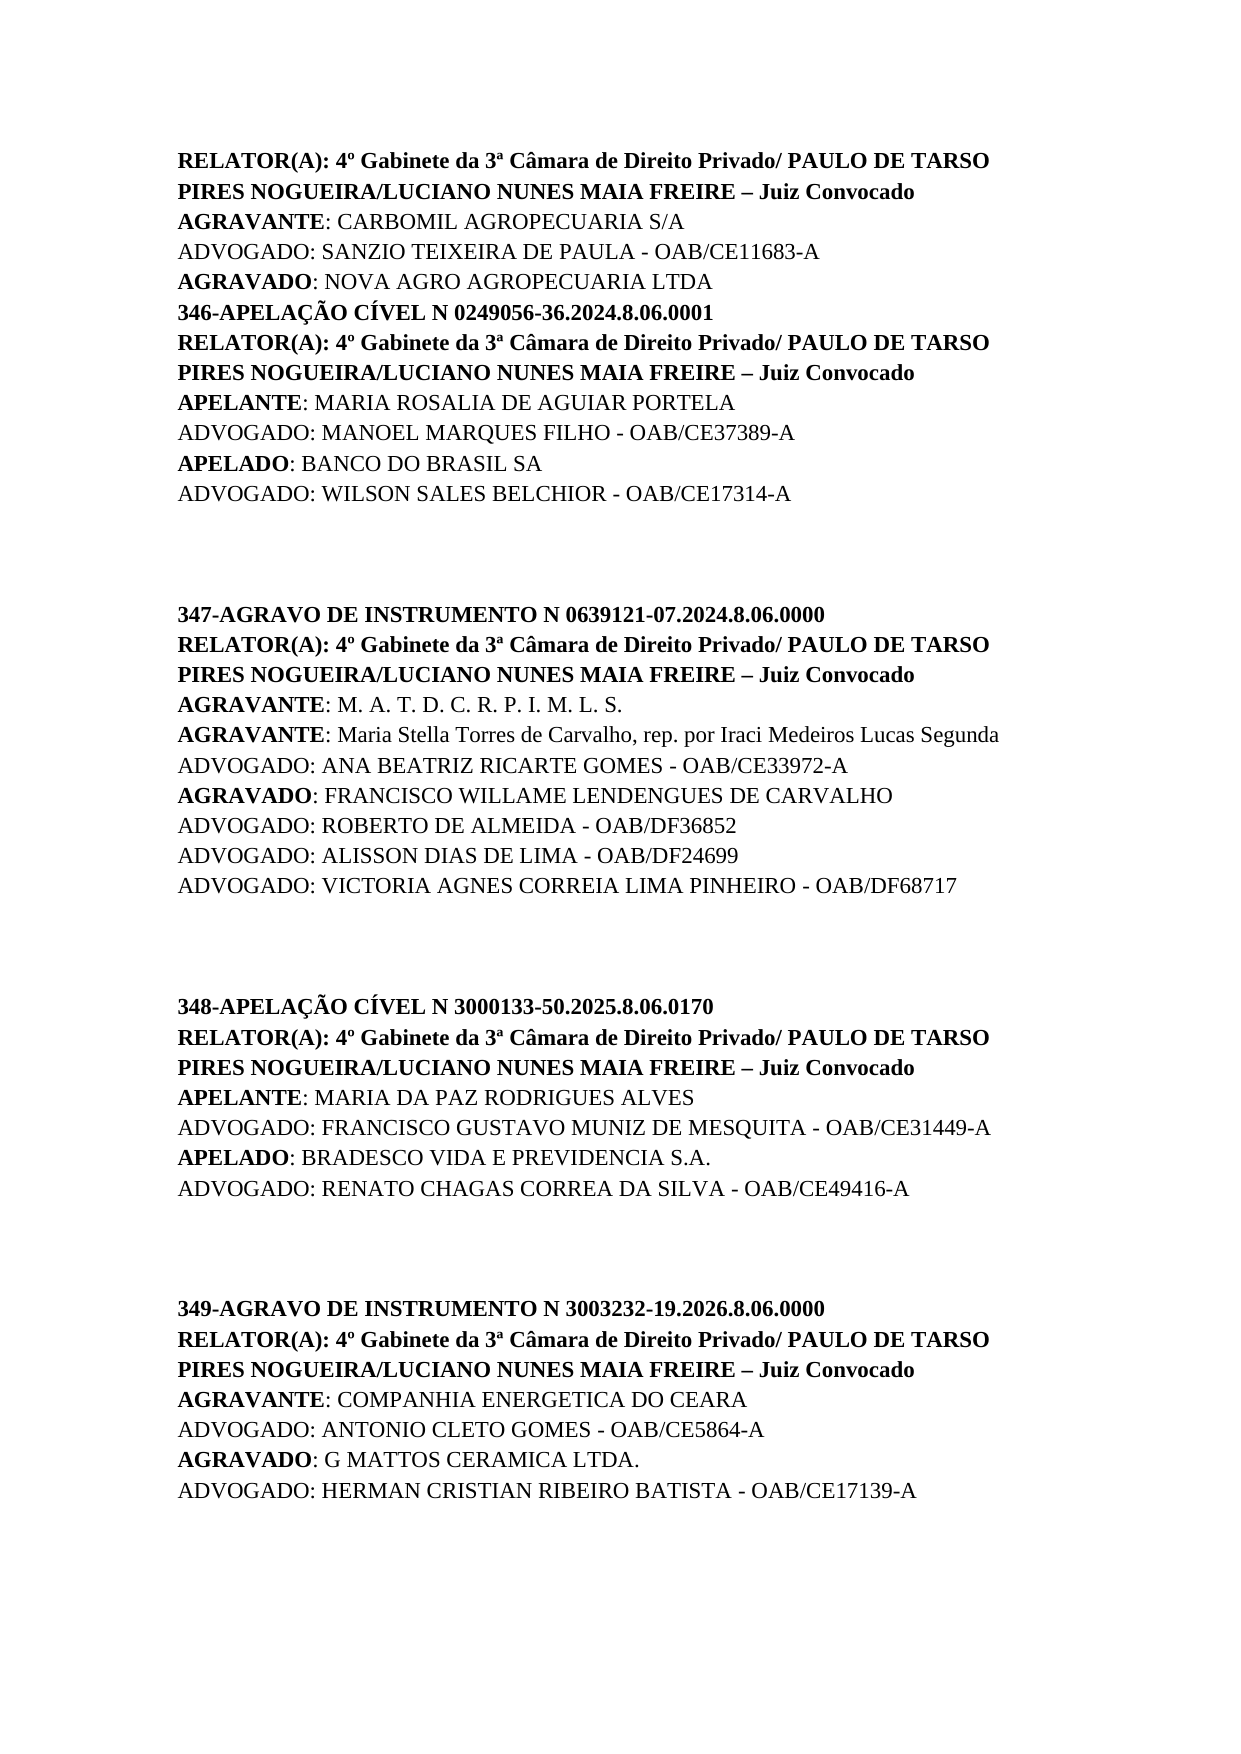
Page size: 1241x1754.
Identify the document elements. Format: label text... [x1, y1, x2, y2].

text RELATOR(A): 4º Gabinete da 3ª Câmara de Direito Privado/ PAULO DE TARSO PIRES NOGUEIRA/LUCIANO NUNES MAIA FREIRE – Juiz Convocado AGRAVANTE: CARBOMIL AGROPECUARIA S/A ADVOGADO: SANZIO TEIXEIRA DE PAULA - OAB/CE11683-A AGRAVADO: NOVA AGRO AGROPECUARIA LTDA 346-APELAÇÃO CÍVEL N 0249056-36.2024.8.06.0001 RELATOR(A): 4º Gabinete da 3ª Câmara de Direito Privado/ PAULO DE TARSO PIRES NOGUEIRA/LUCIANO NUNES MAIA FREIRE – Juiz Convocado APELANTE: MARIA ROSALIA DE AGUIAR PORTELA ADVOGADO: MANOEL MARQUES FILHO - OAB/CE37389-A APELADO: BANCO DO BRASIL SA ADVOGADO: WILSON SALES BELCHIOR - OAB/CE17314-A 347-AGRAVO DE INSTRUMENTO N 0639121-07.2024.8.06.0000 RELATOR(A): 4º Gabinete da 3ª Câmara de Direito Privado/ PAULO DE TARSO PIRES NOGUEIRA/LUCIANO NUNES MAIA FREIRE – Juiz Convocado AGRAVANTE: M. A. T. D. C. R. P. I. M. L. S. AGRAVANTE: Maria Stella Torres de Carvalho, rep. por Iraci Medeiros Lucas Segunda ADVOGADO: ANA BEATRIZ RICARTE GOMES - OAB/CE33972-A AGRAVADO: FRANCISCO WILLAME LENDENGUES DE CARVALHO ADVOGADO: ROBERTO DE ALMEIDA - OAB/DF36852 ADVOGADO: ALISSON DIAS DE LIMA - OAB/DF24699 ADVOGADO: VICTORIA AGNES CORREIA LIMA PINHEIRO - OAB/DF68717 348-APELAÇÃO CÍVEL N 3000133-50.2025.8.06.0170 RELATOR(A): 4º Gabinete da 3ª Câmara de Direito Privado/ PAULO DE TARSO PIRES NOGUEIRA/LUCIANO NUNES MAIA FREIRE – Juiz Convocado APELANTE: MARIA DA PAZ RODRIGUES ALVES ADVOGADO: FRANCISCO GUSTAVO MUNIZ DE MESQUITA - OAB/CE31449-A APELADO: BRADESCO VIDA E PREVIDENCIA S.A. ADVOGADO: RENATO CHAGAS CORREA DA SILVA - OAB/CE49416-A 349-AGRAVO DE INSTRUMENTO N 3003232-19.2026.8.06.0000 RELATOR(A): 4º Gabinete da 3ª Câmara de Direito Privado/ PAULO DE TARSO PIRES NOGUEIRA/LUCIANO NUNES MAIA FREIRE – Juiz Convocado AGRAVANTE: COMPANHIA ENERGETICA DO CEARA ADVOGADO: ANTONIO CLETO GOMES - OAB/CE5864-A AGRAVADO: G MATTOS CERAMICA LTDA. ADVOGADO: HERMAN CRISTIAN RIBEIRO BATISTA - OAB/CE17139-A [177, 148, 1063, 1594]
